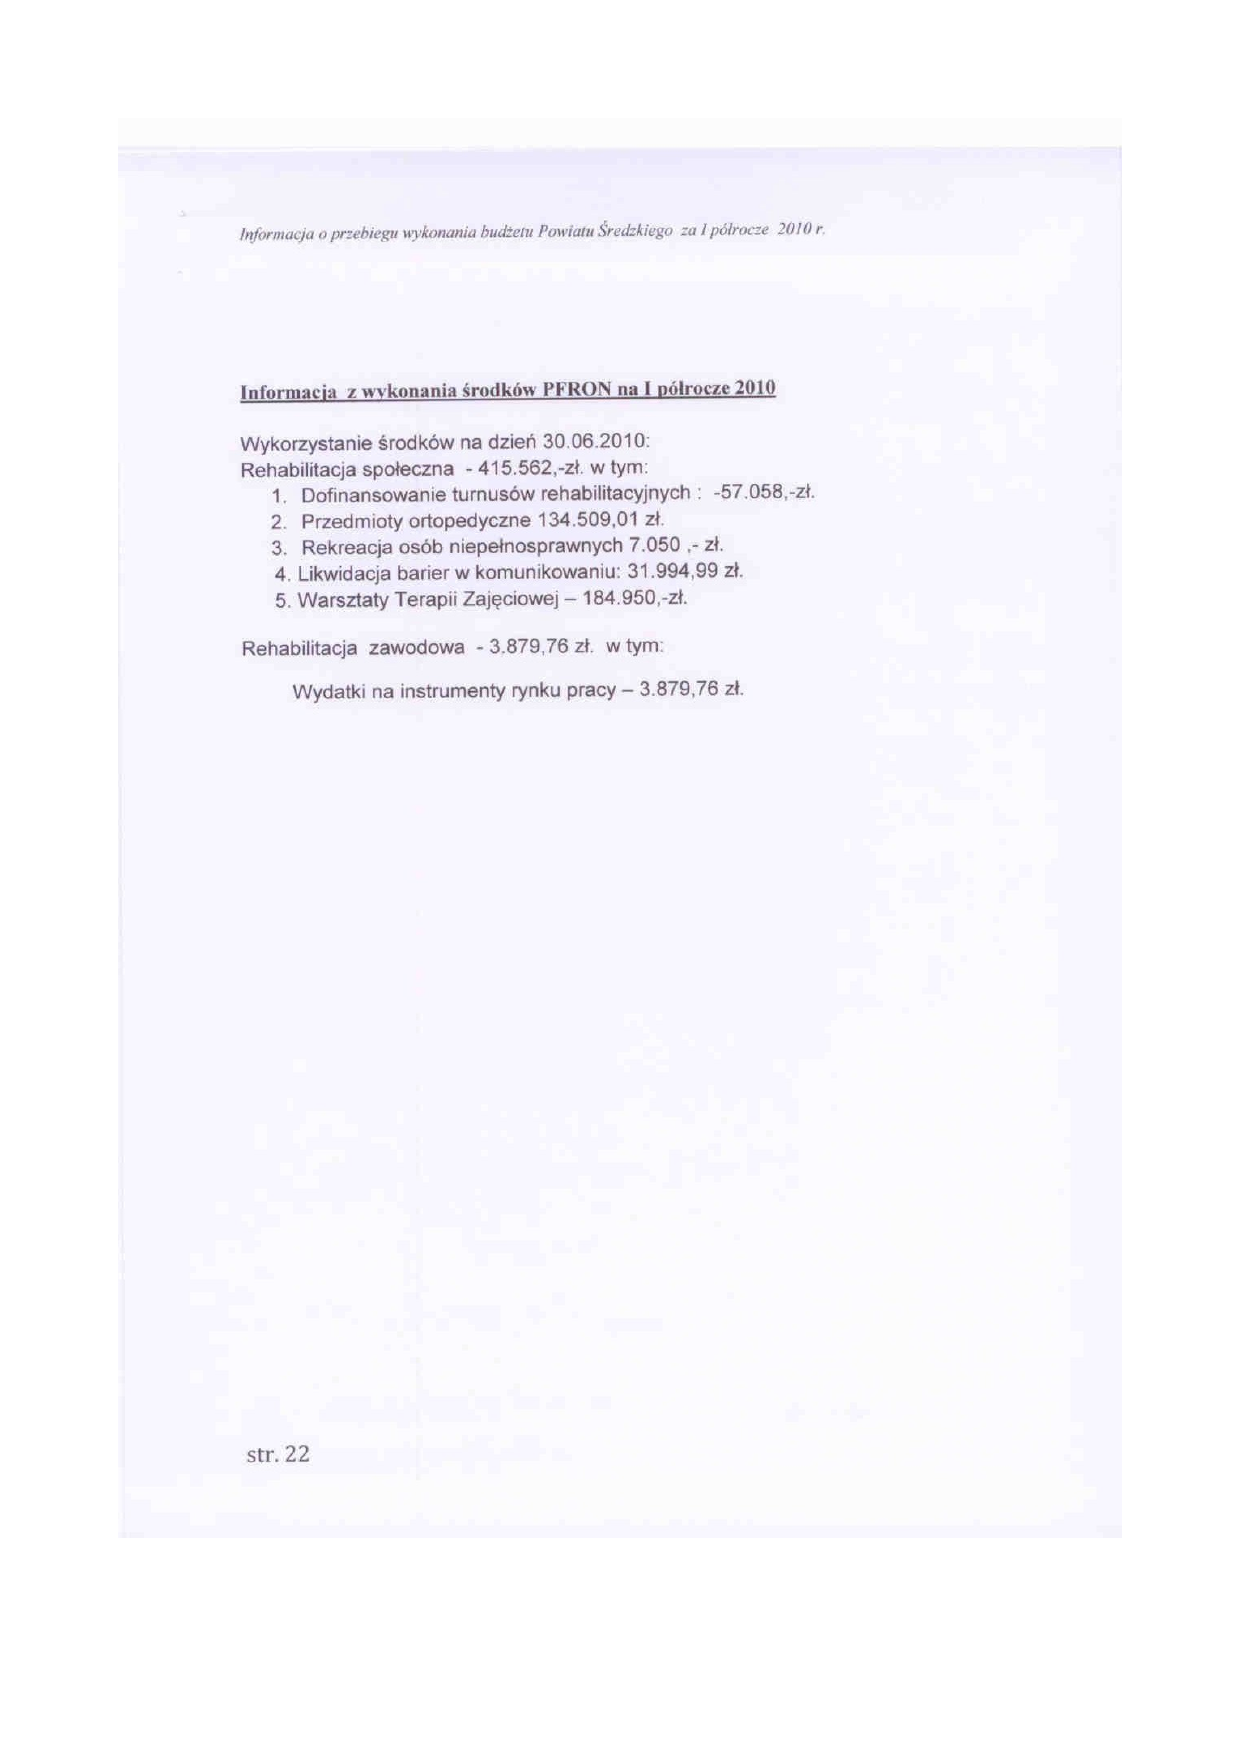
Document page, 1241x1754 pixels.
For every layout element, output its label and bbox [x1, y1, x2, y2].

picture [118, 118, 1122, 1538]
